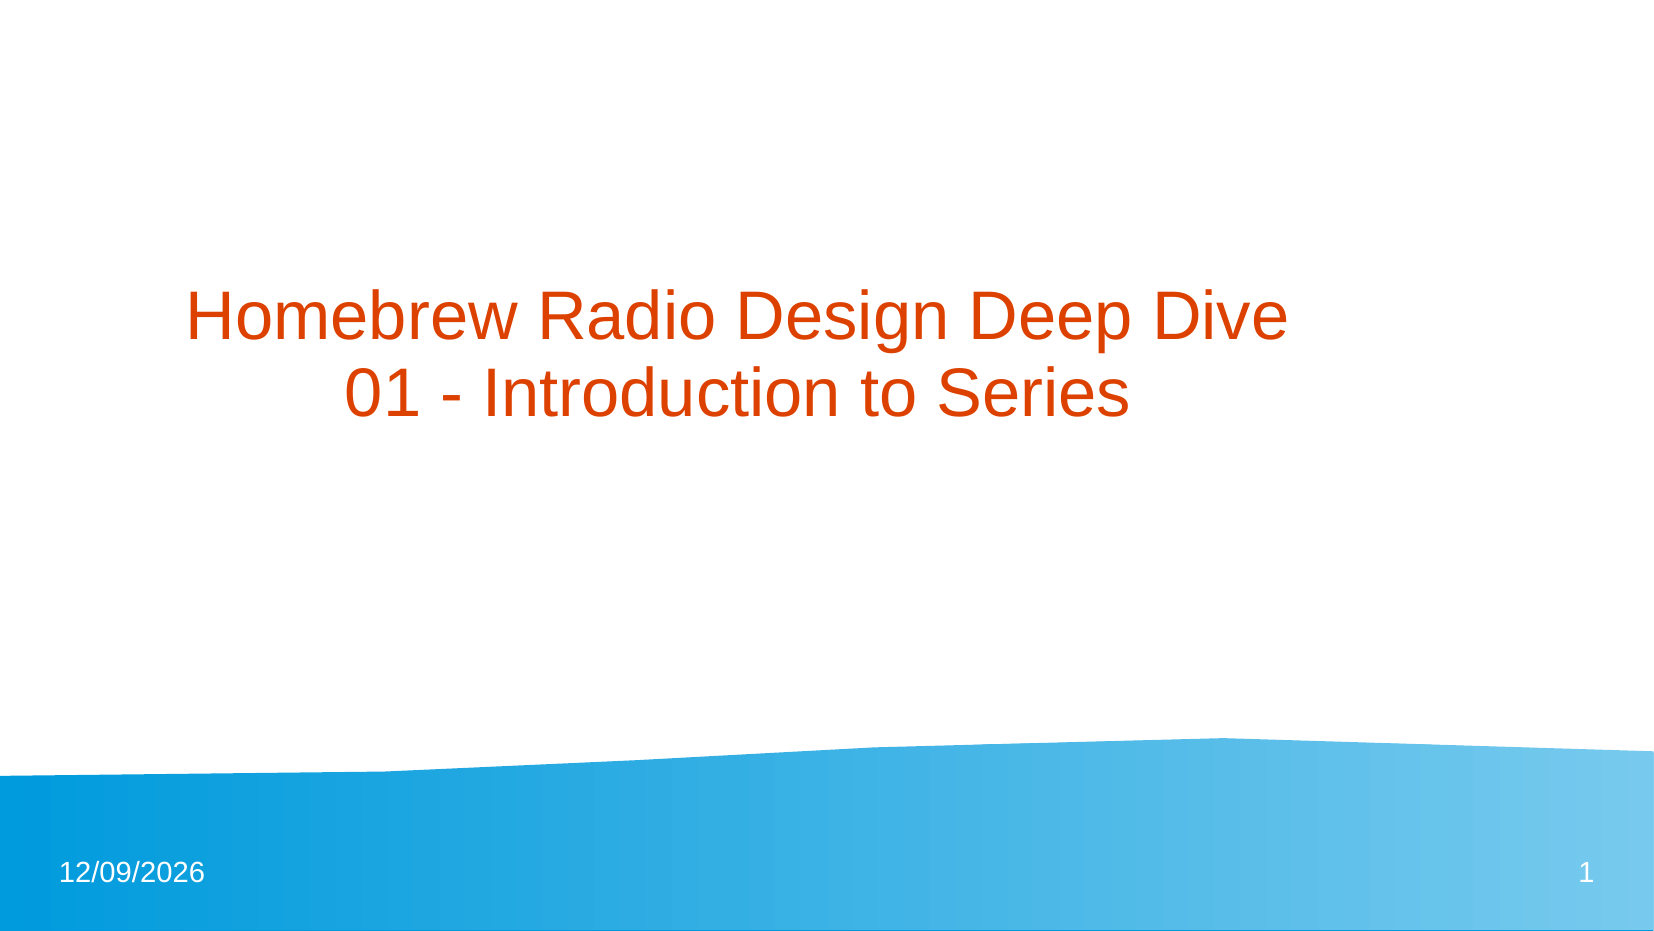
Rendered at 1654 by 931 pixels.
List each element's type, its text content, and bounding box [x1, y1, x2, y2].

title Homebrew Radio Design Deep Dive 01 - Introduction to Series [0, 265, 1477, 443]
